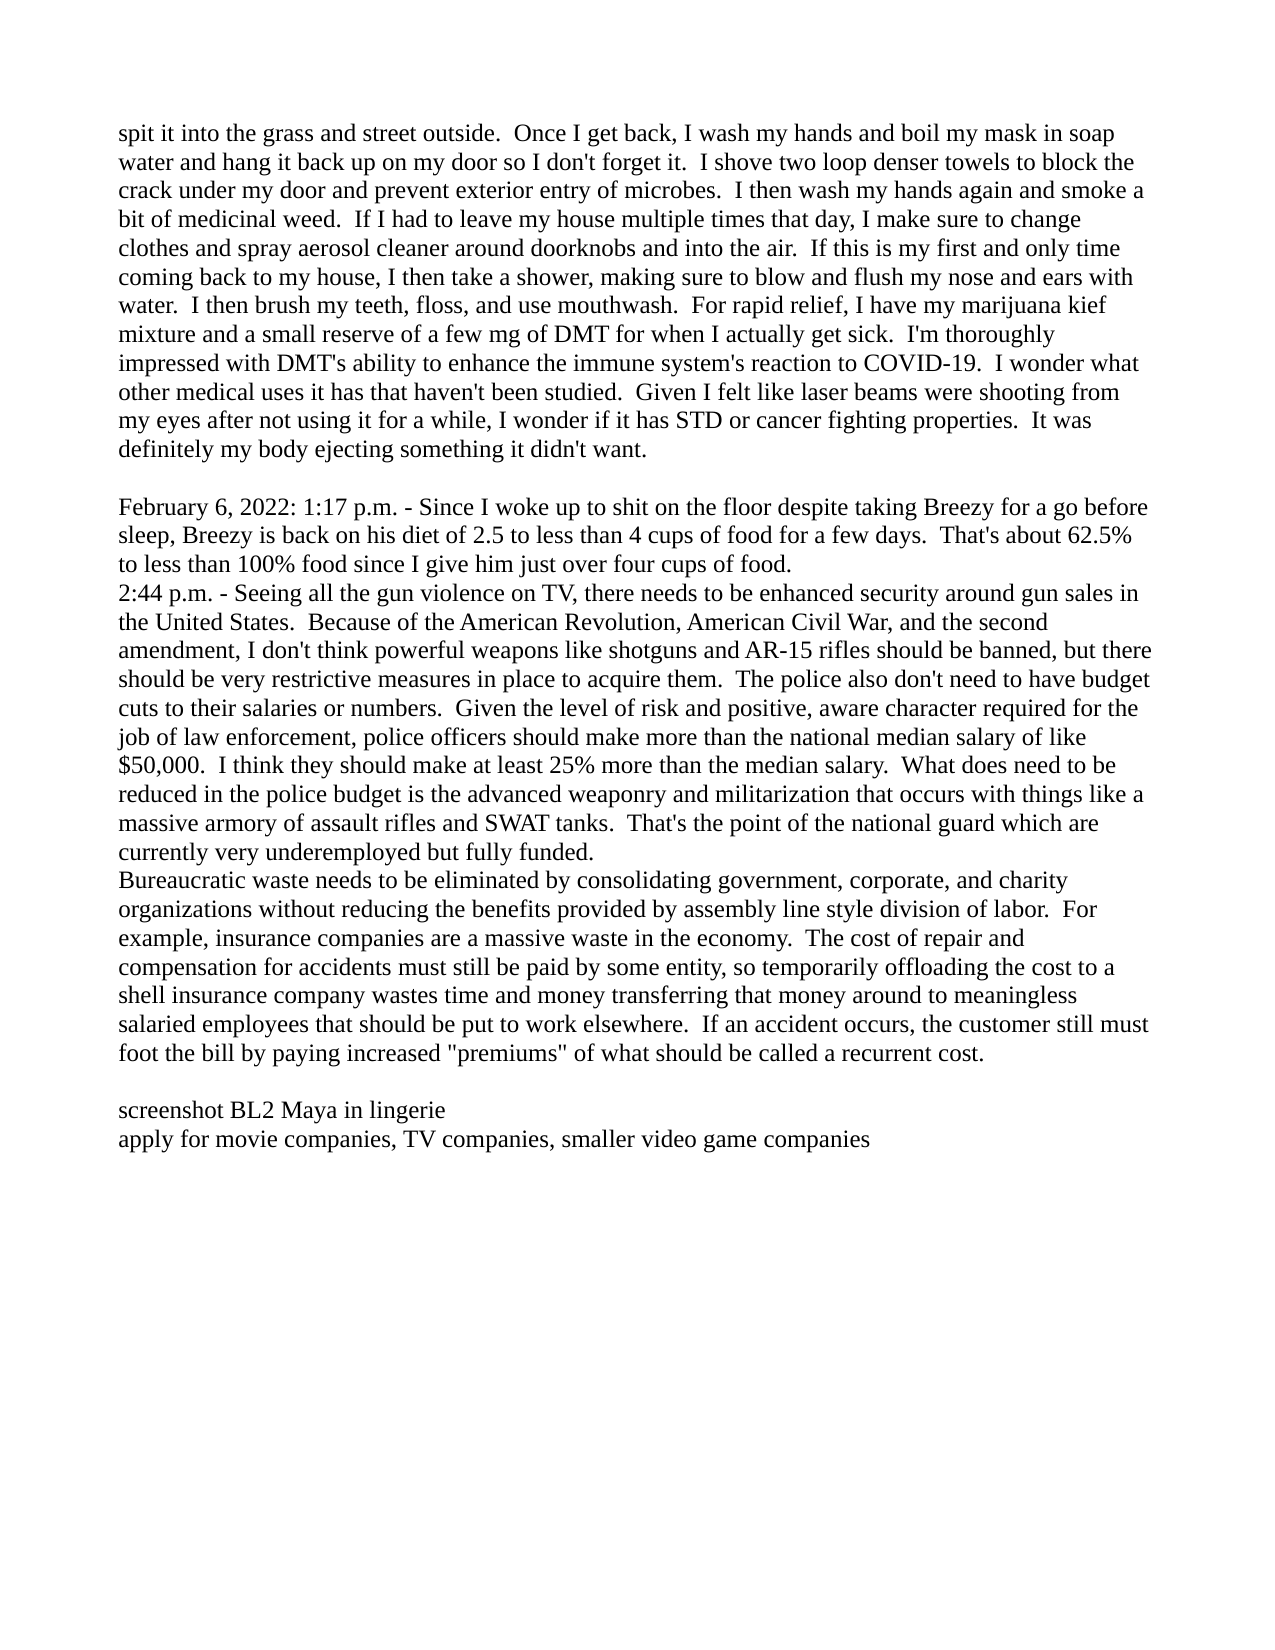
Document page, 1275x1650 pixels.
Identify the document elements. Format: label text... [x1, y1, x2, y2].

text February 6, 2022: 1:17 p.m. - Since I woke up to shit on the floor despite taking Breezy for a go before sleep, Breezy is back on his diet of 2.5 to less than 4 cups of food for a few days. That's about 62.5% to less than 100% food since I give him just over four cups of food. [118, 492, 1157, 578]
text screenshot BL2 Maya in lingerie [118, 1096, 1157, 1124]
text spit it into the grass and street outside. Once I get back, I wash my hands and boil my mask in soap water and hang it back up on my door so I don't forget it. I shove two loop denser towels to block the crack under my door and prevent exterior entry of microbes. I then wash my hands again and smoke a bit of medicinal weed. If I had to leave my house multiple times that day, I make sure to change clothes and spray aerosol cleaner around doorknobs and into the air. If this is my first and only time coming back to my house, I then take a shower, making sure to blow and flush my nose and ears with water. I then brush my teeth, floss, and use mouthwash. For rapid relief, I have my marijuana kief mixture and a small reserve of a few mg of DMT for when I actually get sick. I'm thoroughly impressed with DMT's ability to enhance the immune system's reaction to COVID-19. I wonder what other medical uses it has that haven't been studied. Given I felt like laser beams were shooting from my eyes after not using it for a while, I wonder if it has STD or cancer fighting properties. It was definitely my body ejecting something it didn't want. [118, 118, 1157, 463]
text 2:44 p.m. - Seeing all the gun violence on TV, there needs to be enhanced security around gun sales in the United States. Because of the American Revolution, American Civil War, and the second amendment, I don't think powerful weapons like shotguns and AR-15 rifles should be banned, but there should be very restrictive measures in place to acquire them. The police also don't need to have budget cuts to their salaries or numbers. Given the level of risk and positive, aware character required for the job of law enforcement, police officers should make more than the national median salary of like $50,000. I think they should make at least 25% more than the median salary. What does need to be reduced in the police budget is the advanced weaponry and militarization that occurs with things like a massive armory of assault rifles and SWAT tanks. That's the point of the national guard which are currently very underemployed but fully funded. [118, 578, 1157, 866]
text Bureaucratic waste needs to be eliminated by consolidating government, corporate, and charity organizations without reducing the benefits provided by assembly line style division of labor. For example, insurance companies are a massive waste in the economy. The cost of repair and compensation for accidents must still be paid by some entity, so temporarily offloading the cost to a shell insurance company wastes time and money transferring that money around to meaningless salaried employees that should be put to work elsewhere. If an accident occurs, the customer still must foot the bill by paying increased "premiums" of what should be called a recurrent cost. [118, 866, 1157, 1067]
text apply for movie companies, TV companies, smaller video game companies [118, 1124, 1157, 1153]
